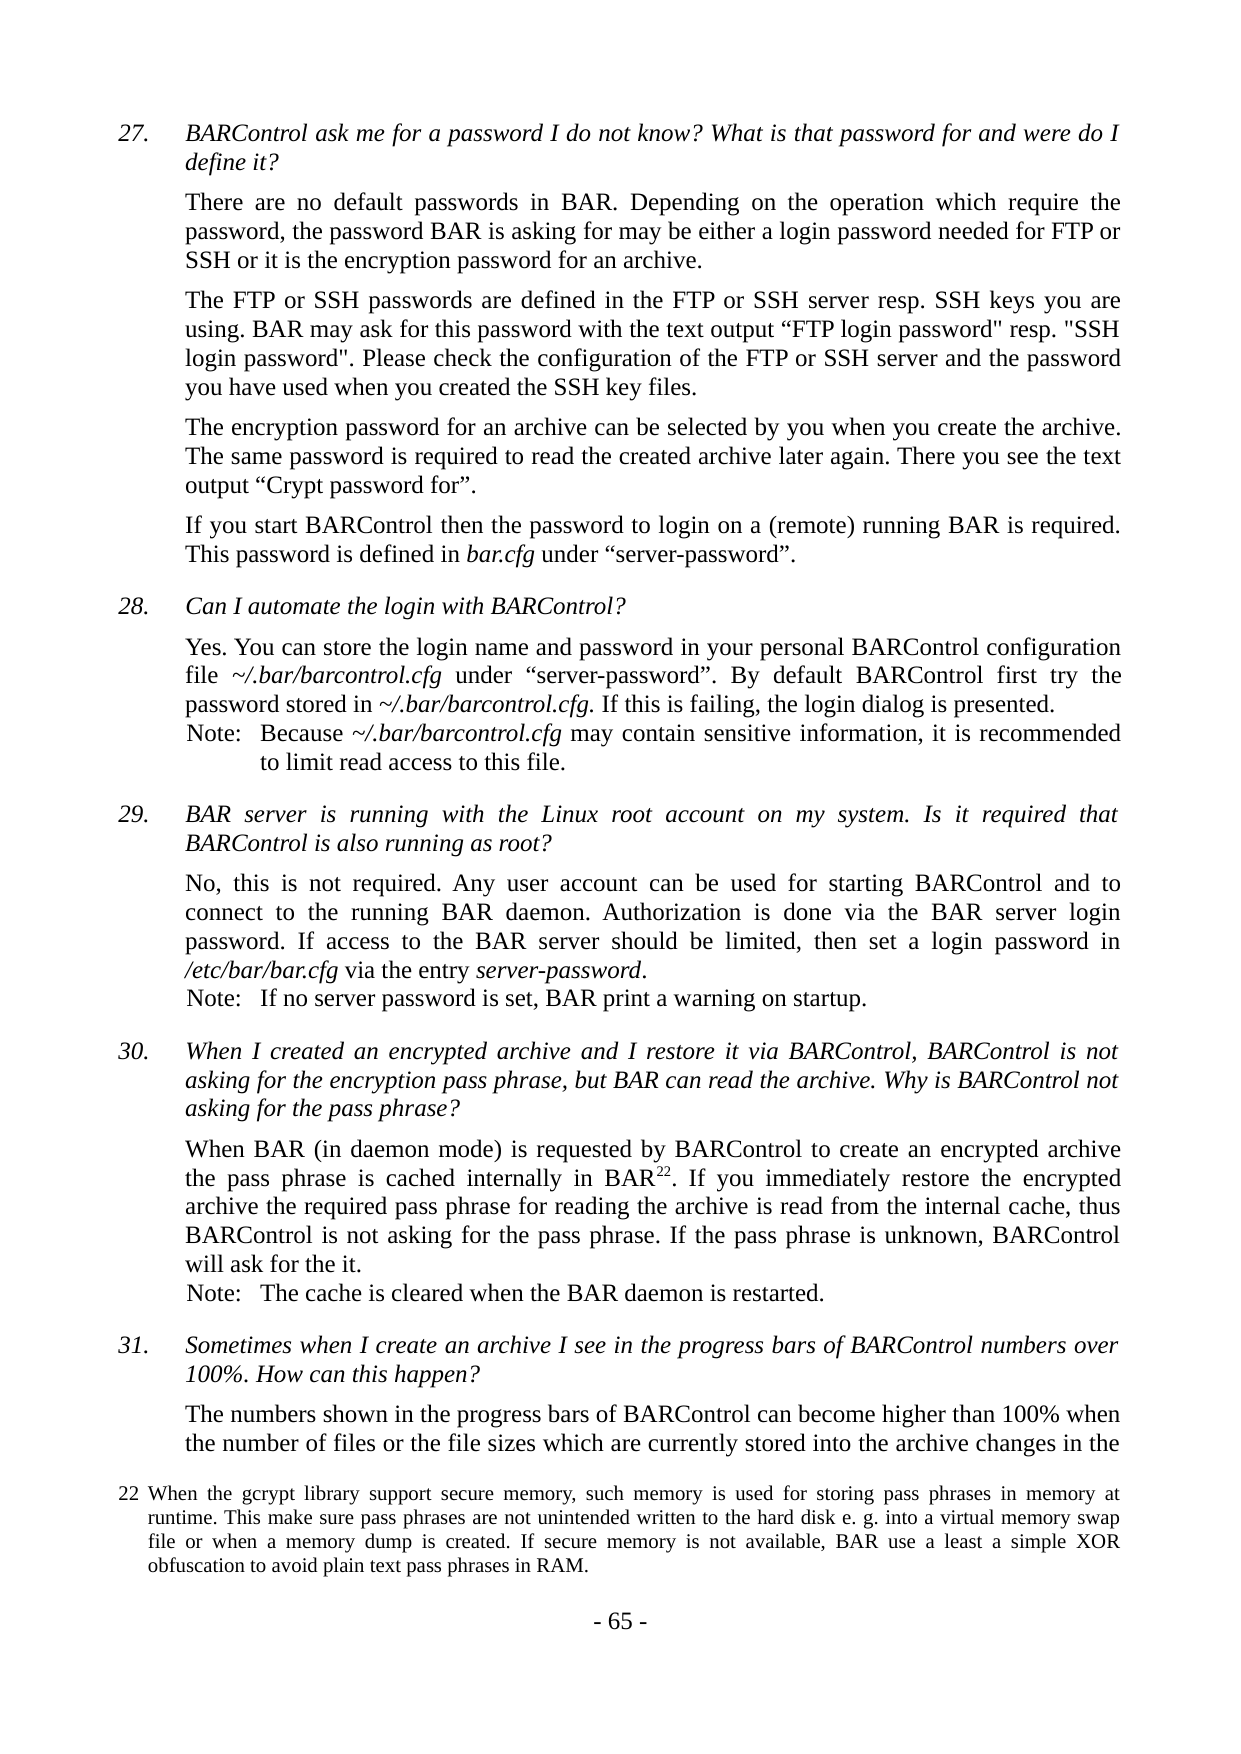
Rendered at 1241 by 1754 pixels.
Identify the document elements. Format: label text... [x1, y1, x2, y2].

text No, this is not required. Any user account can be used for starting BARControl and to connect to the running BAR daemon. Authorization is done via the BAR server login password. If access to the BAR server should be limited, then set a login password in /etc/bar/bar.cfg via the entry server-password. [185, 868, 1122, 983]
text When the gcrypt library support secure memory, such memory is used for storing pass phrases in memory at runtime. This make sure pass phrases are not unintended written to the hard disk e. g. into a virtual memory swap file or when a memory dump is created. If secure memory is not available, BAR use a least a simple XOR obfuscation to avoid plain text pass phrases in RAM. [118, 1481, 1122, 1577]
list Can I automate the login with BARControl? [118, 591, 1122, 620]
text The encryption password for an archive can be selected by you when you create the archive. The same password is required to read the created archive later again. There you see the text output “Crypt password for”. [185, 412, 1122, 498]
text If you start BARControl then the password to login on a (remote) running BAR is required. This password is defined in bar.cfg under “server-password”. [185, 510, 1122, 568]
list BAR server is running with the Linux root account on my system. Is it required that BARControl is also running as root? [118, 799, 1122, 857]
list When I created an encrypted archive and I restore it via BARControl, BARControl is not asking for the encryption pass phrase, but BAR can read the archive. Why is BARControl not asking for the pass phrase? [118, 1036, 1122, 1122]
text Note: If no server password is set, BAR print a warning on startup. [186, 983, 1122, 1012]
text Note: Because ~/.bar/barcontrol.cfg may contain sensitive information, it is recommended to limit read access to this file. [186, 718, 1122, 776]
text The FTP or SSH passwords are defined in the FTP or SSH server resp. SSH keys you are using. BAR may ask for this password with the text output “FTP login password" resp. "SSH login password". Please check the configuration of the FTP or SSH server and the password you have used when you created the SSH key files. [185, 285, 1122, 400]
text There are no default passwords in BAR. Depending on the operation which require the password, the password BAR is asking for may be either a login password needed for FTP or SSH or it is the encryption password for an archive. [185, 187, 1122, 274]
text Yes. You can store the login name and password in your personal BARControl configuration file ~/.bar/barcontrol.cfg under “server-password”. By default BARControl first try the password stored in ~/.bar/barcontrol.cfg. If this is failing, the login dialog is presented. [185, 632, 1122, 718]
text When BAR (in daemon mode) is requested by BARControl to create an encrypted archive the pass phrase is cached internally in BAR. If you immediately restore the encrypted archive the required pass phrase for reading the archive is read from the internal cache, thus BARControl is not asking for the pass phrase. If the pass phrase is unknown, BARControl will ask for the it. [185, 1134, 1122, 1278]
list BARControl ask me for a password I do not know? What is that password for and were do I define it? [118, 118, 1122, 176]
text The numbers shown in the progress bars of BARControl can become higher than 100% when the number of files or the file sizes which are currently stored into the archive changes in the [185, 1399, 1122, 1457]
text Note: The cache is cleared when the BAR daemon is restarted. [186, 1278, 1122, 1306]
list Sometimes when I create an archive I see in the progress bars of BARControl numbers over 100%. How can this happen? [118, 1330, 1122, 1388]
